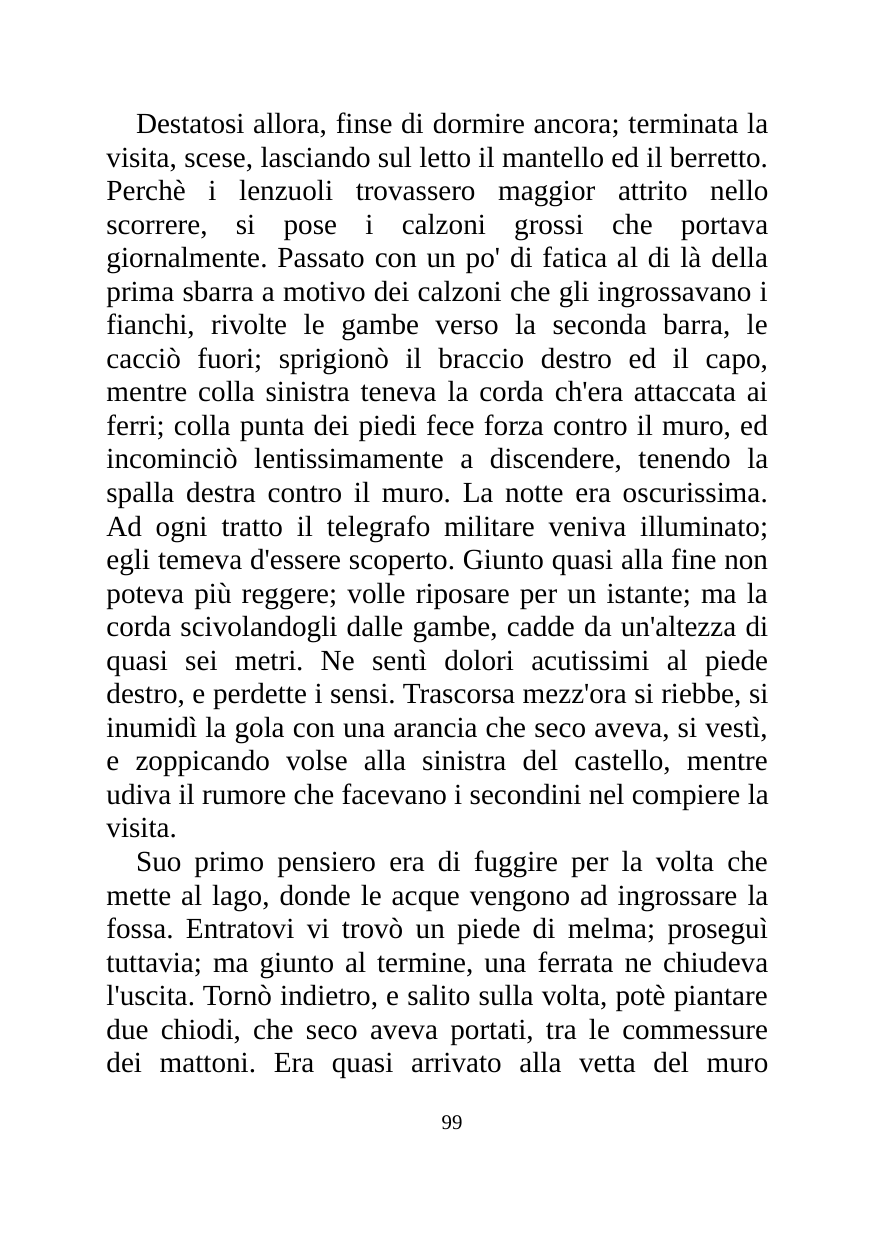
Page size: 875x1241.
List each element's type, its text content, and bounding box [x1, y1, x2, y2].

text Suo primo pensiero era di fuggire per la volta che mette al lago, donde le acque vengono ad ingrossare la fossa. Entratovi vi trovò un piede di melma; proseguì tuttavia; ma giunto al termine, una ferrata ne chiudeva l'uscita. Tornò indietro, e salito sulla volta, potè piantare due chiodi, che seco aveva portati, tra le commessure dei mattoni. Era quasi arrivato alla vetta del muro [106, 844, 769, 1079]
text Destatosi allora, finse di dormire ancora; terminata la visita, scese, lasciando sul letto il mantello ed il berretto. Perchè i lenzuoli trovassero maggior attrito nello scorrere, si pose i calzoni grossi che portava giornalmente. Passato con un po' di fatica al di là della prima sbarra a motivo dei calzoni che gli ingrossavano i fianchi, rivolte le gambe verso la seconda barra, le cacciò fuori; sprigionò il braccio destro ed il capo, mentre colla sinistra teneva la corda ch'era attaccata ai ferri; colla punta dei piedi fece forza contro il muro, ed incominciò lentissimamente a discendere, tenendo la spalla destra contro il muro. La notte era oscurissima. Ad ogni tratto il telegrafo militare veniva illuminato; egli temeva d'essere scoperto. Giunto quasi alla fine non poteva più reggere; volle riposare per un istante; ma la corda scivolandogli dalle gambe, cadde da un'altezza di quasi sei metri. Ne sentì dolori acutissimi al piede destro, e perdette i sensi. Trascorsa mezz'ora si riebbe, si inumidì la gola con una arancia che seco aveva, si vestì, e zoppicando volse alla sinistra del castello, mentre udiva il rumore che facevano i secondini nel compiere la visita. [106, 106, 769, 844]
